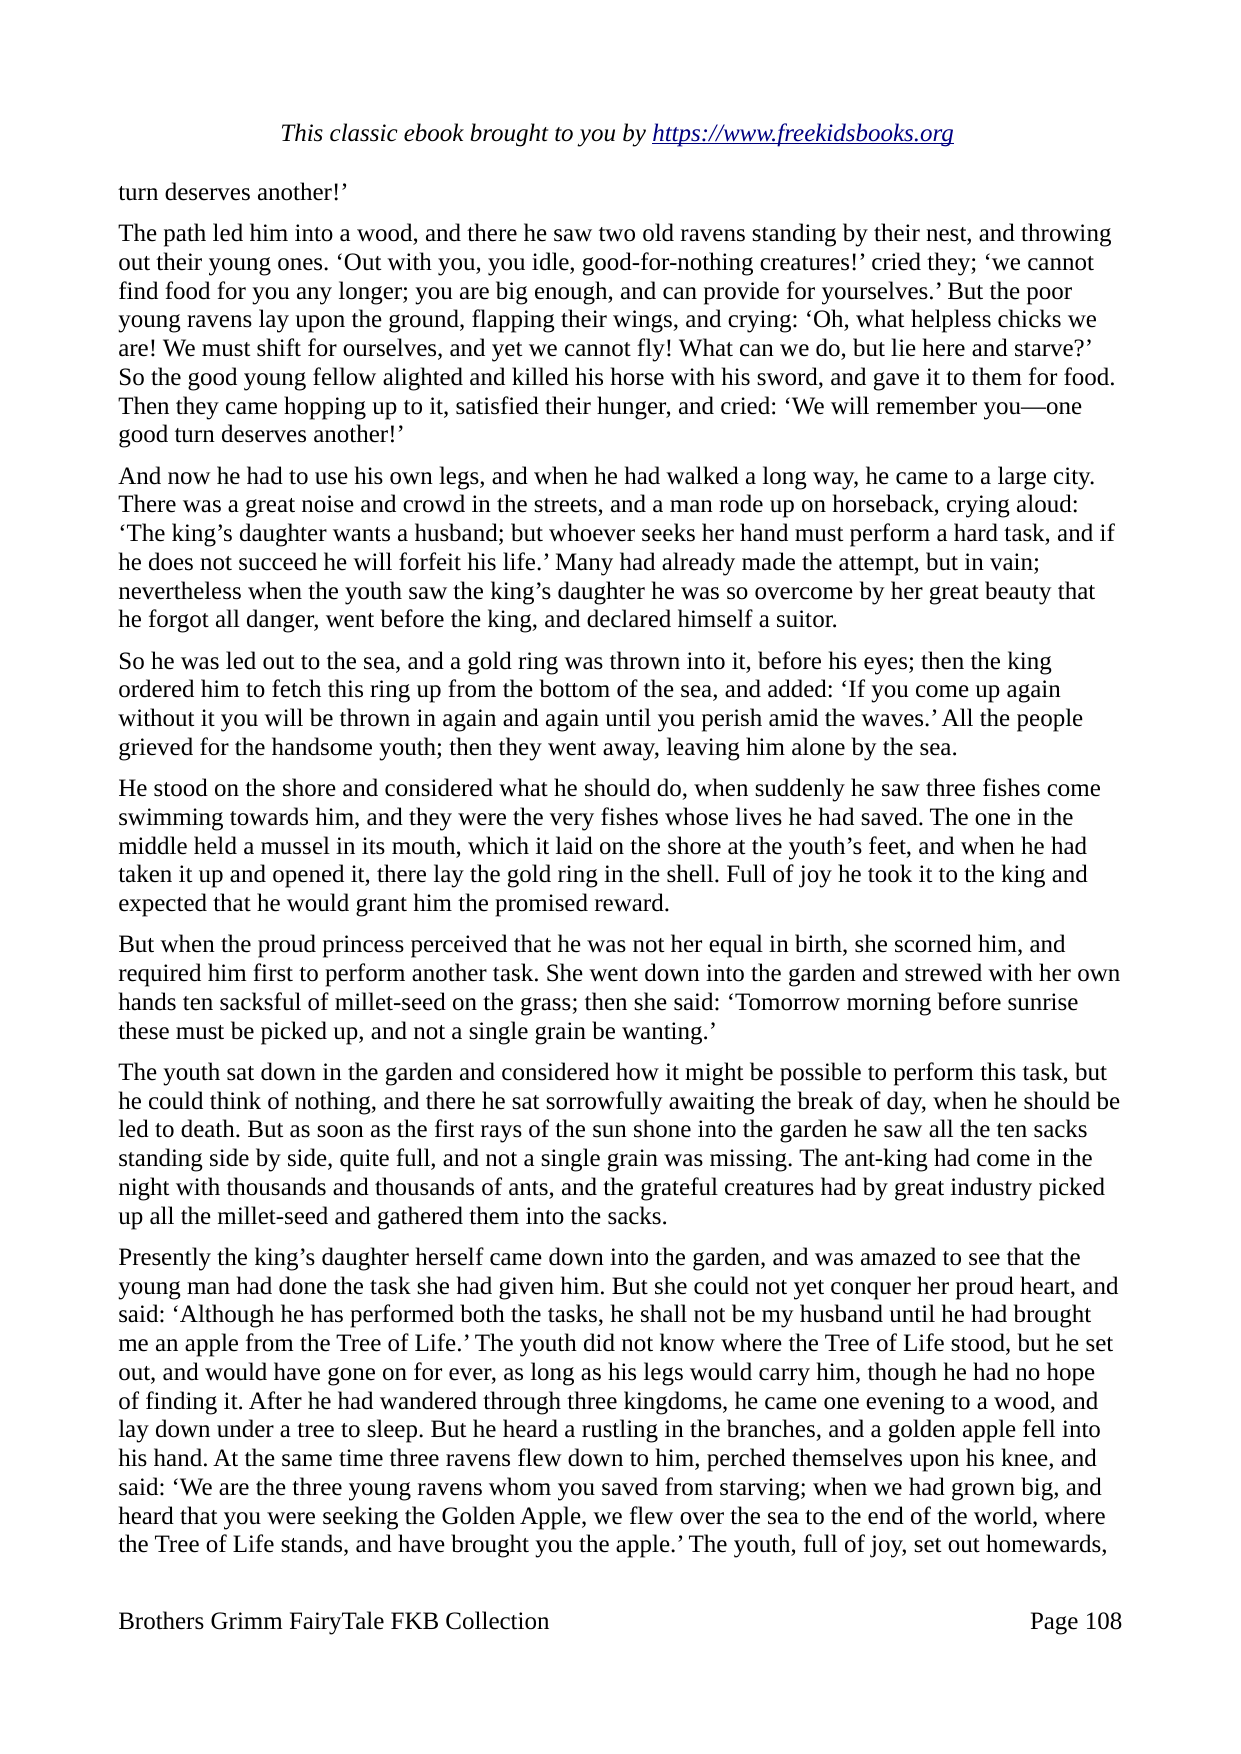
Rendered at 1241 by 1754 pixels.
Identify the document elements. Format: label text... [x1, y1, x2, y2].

text So he was led out to the sea, and a gold ring was thrown into it, before his eyes; then the king ordered him to fetch this ring up from the bottom of the sea, and added: ‘If you come up again without it you will be thrown in again and again until you perish amid the waves.’ All the people grieved for the handsome youth; then they went away, leaving him alone by the sea. [118, 646, 1122, 761]
text He stood on the shore and considered what he should do, when suddenly he saw three fishes come swimming towards him, and they were the very fishes whose lives he had saved. The one in the middle held a mussel in its mouth, which it laid on the shore at the youth’s feet, and when he had taken it up and opened it, there lay the gold ring in the shell. Full of joy he took it to the king and expected that he would grant him the promised reward. [118, 773, 1122, 917]
text The youth sat down in the garden and considered how it might be possible to perform this task, but he could think of nothing, and there he sat sorrowfully awaiting the break of day, when he should be led to death. But as soon as the first rays of the sun shone into the garden he saw all the ten sacks standing side by side, quite full, and not a single grain was missing. The ant-king had come in the night with thousands and thousands of ants, and the grateful creatures had by great industry picked up all the millet-seed and gathered them into the sacks. [118, 1057, 1122, 1229]
text And now he had to use his own legs, and when he had walked a long way, he came to a large city. There was a great noise and crowd in the streets, and a man rode up on horseback, crying aloud: ‘The king’s daughter wants a husband; but whoever seeks her hand must perform a hard task, and if he does not succeed he will forfeit his life.’ Many had already made the attempt, but in vain; nevertheless when the youth saw the king’s daughter he was so overcome by her great beauty that he forgot all danger, went before the king, and declared himself a suitor. [118, 461, 1122, 633]
text Presently the king’s daughter herself came down into the garden, and was amazed to see that the young man had done the task she had given him. But she could not yet conquer her proud heart, and said: ‘Although he has performed both the tasks, he shall not be my husband until he had brought me an apple from the Tree of Life.’ The youth did not know where the Tree of Life stood, but he set out, and would have gone on for ever, as long as his legs would carry him, though he had no hope of finding it. After he had wandered through three kingdoms, he came one evening to a wood, and lay down under a tree to sleep. But he heard a rustling in the branches, and a golden apple fell into his hand. At the same time three ravens flew down to him, perched themselves upon his knee, and said: ‘We are the three young ravens whom you saved from starving; when we had grown big, and heard that you were seeking the Golden Apple, we flew over the sea to the end of the world, where the Tree of Life stands, and have brought you the apple.’ The youth, full of joy, set out homewards, [118, 1242, 1122, 1558]
text But when the proud princess perceived that he was not her equal in birth, she scorned him, and required him first to perform another task. She went down into the garden and strewed with her own hands ten sacksful of millet-seed on the grass; then she said: ‘Tomorrow morning before sunrise these must be picked up, and not a single grain be wanting.’ [118, 929, 1122, 1044]
text turn deserves another!’ [118, 177, 1122, 206]
text The path led him into a wood, and there he saw two old ravens standing by their nest, and throwing out their young ones. ‘Out with you, you idle, good-for-nothing creatures!’ cried they; ‘we cannot find food for you any longer; you are big enough, and can provide for yourselves.’ But the poor young ravens lay upon the ground, flapping their wings, and crying: ‘Oh, what helpless chicks we are! We must shift for ourselves, and yet we cannot fly! What can we do, but lie here and starve?’ So the good young fellow alighted and killed his horse with his sword, and gave it to them for food. Then they came hopping up to it, satisfied their hunger, and cried: ‘We will remember you—one good turn deserves another!’ [118, 218, 1122, 448]
